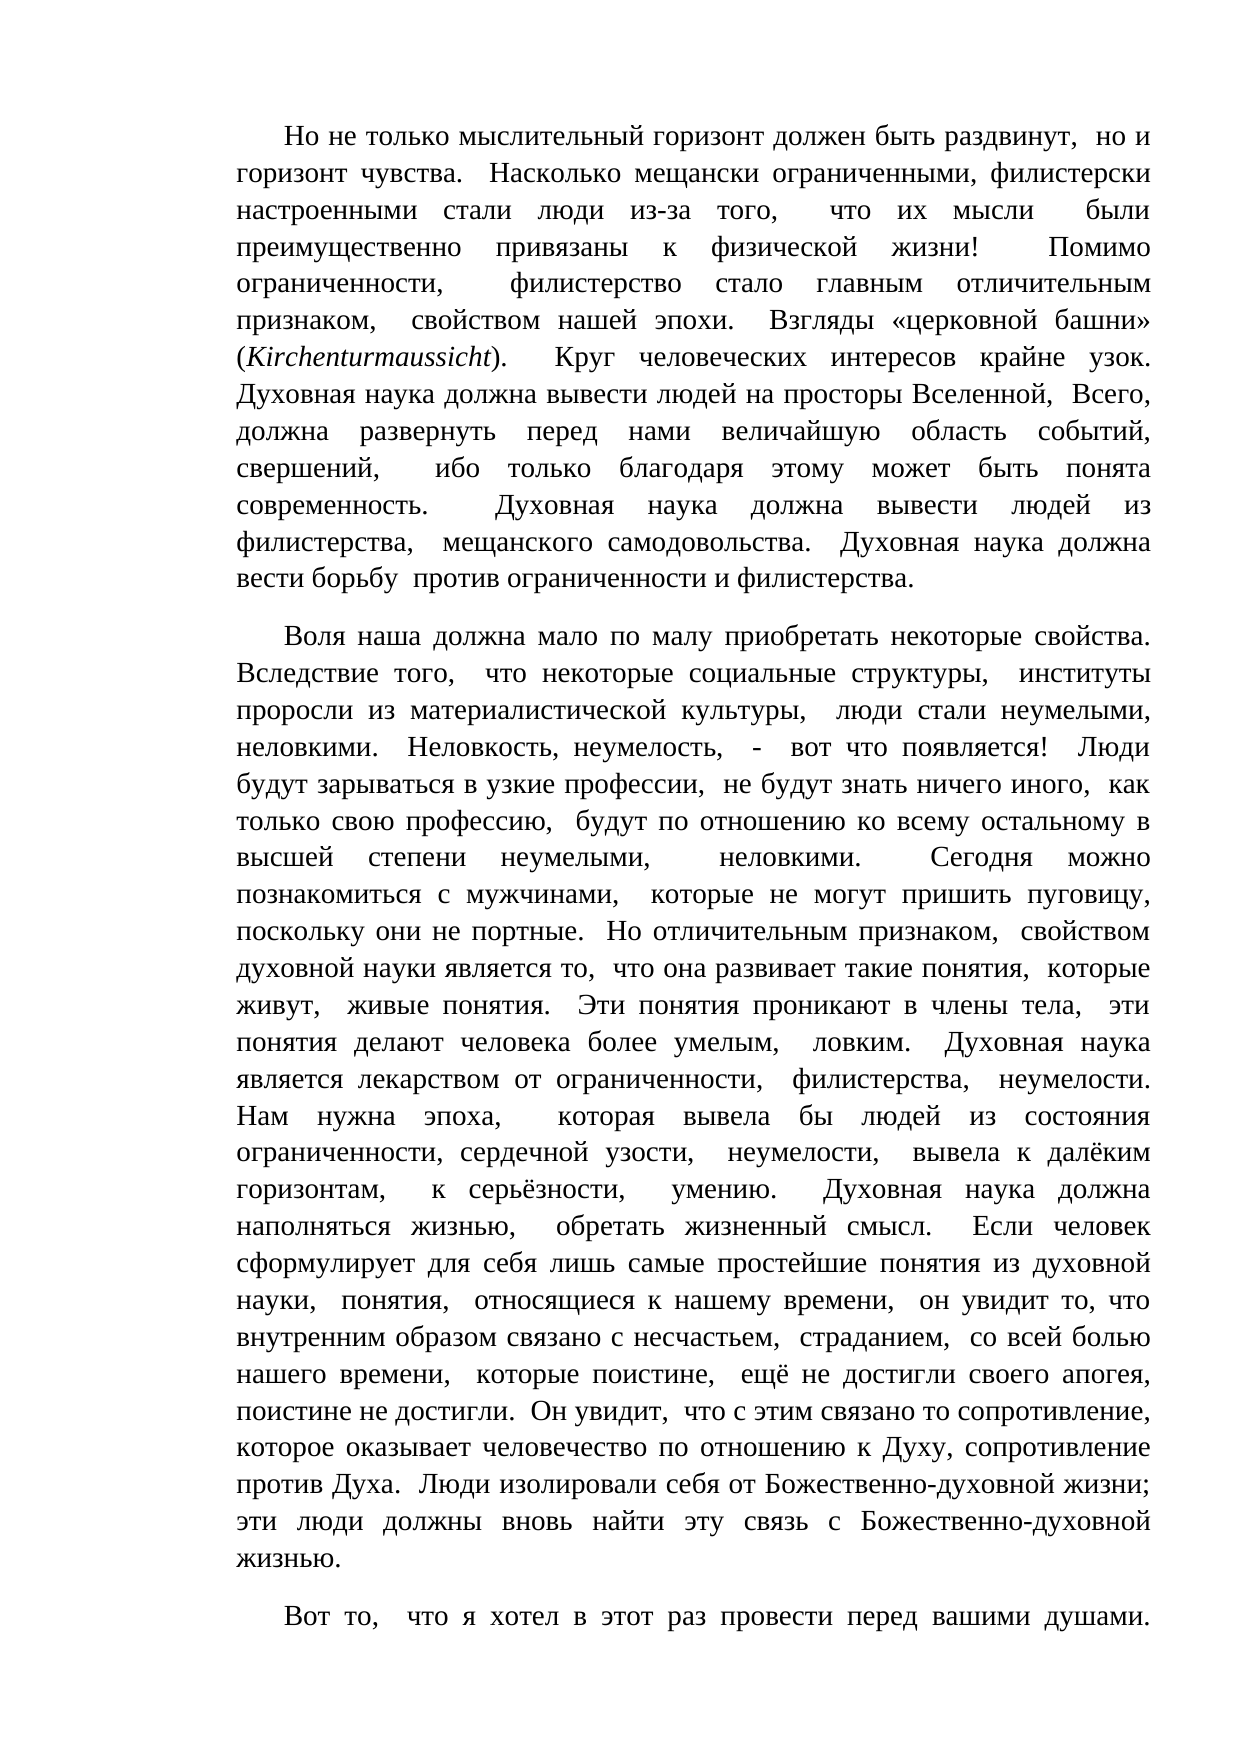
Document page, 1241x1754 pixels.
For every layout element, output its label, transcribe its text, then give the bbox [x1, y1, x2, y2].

text Вот то, что я хотел в этот раз провести перед вашими душами. [236, 1598, 1152, 1631]
text Но не только мыслительный горизонт должен быть раздвинут, но и горизонт чувства. Насколько мещански ограниченными, филистерски настроенными стали люди из-за того, что их мысли были преимущественно привязаны к физической жизни! Помимо ограниченности, филистерство стало главным отличительным признаком, свойством нашей эпохи. Взгляды «церковной башни» (Kirchenturmaussicht). Круг человеческих интересов крайне узок. Духовная наука должна вывести людей на просторы Вселенной, Всего, должна развернуть перед нами величайшую область событий, свершений, ибо только благодаря этому может быть понята современность. Духовная наука должна вывести людей из филистерства, мещанского самодовольства. Духовная наука должна вести борьбу против ограниченности и филистерства. [236, 118, 1152, 594]
text Воля наша должна мало по малу приобретать некоторые свойства. Вследствие того, что некоторые социальные структуры, институты проросли из материалистической культуры, люди стали неумелыми, неловкими. Неловкость, неумелость, - вот что появляется! Люди будут зарываться в узкие профессии, не будут знать ничего иного, как только свою профессию, будут по отношению ко всему остальному в высшей степени неумелыми, неловкими. Сегодня можно познакомиться с мужчинами, которые не могут пришить пуговицу, поскольку они не портные. Но отличительным признаком, свойством духовной науки является то, что она развивает такие понятия, которые живут, живые понятия. Эти понятия проникают в члены тела, эти понятия делают человека более умелым, ловким. Духовная наука является лекарством от ограниченности, филистерства, неумелости. Нам нужна эпоха, которая вывела бы людей из состояния ограниченности, сердечной узости, неумелости, вывела к далёким горизонтам, к серьёзности, умению. Духовная наука должна наполняться жизнью, обретать жизненный смысл. Если человек сформулирует для себя лишь самые простейшие понятия из духовной науки, понятия, относящиеся к нашему времени, он увидит то, что внутренним образом связано с несчастьем, страданием, со всей болью нашего времени, которые поистине, ещё не достигли своего апогея, поистине не достигли. Он увидит, что с этим связано то сопротивление, которое оказывает человечество по отношению к Духу, сопротивление против Духа. Люди изолировали себя от Божественно-духовной жизни; эти люди должны вновь найти эту связь с Божественно-духовной жизнью. [236, 618, 1152, 1574]
